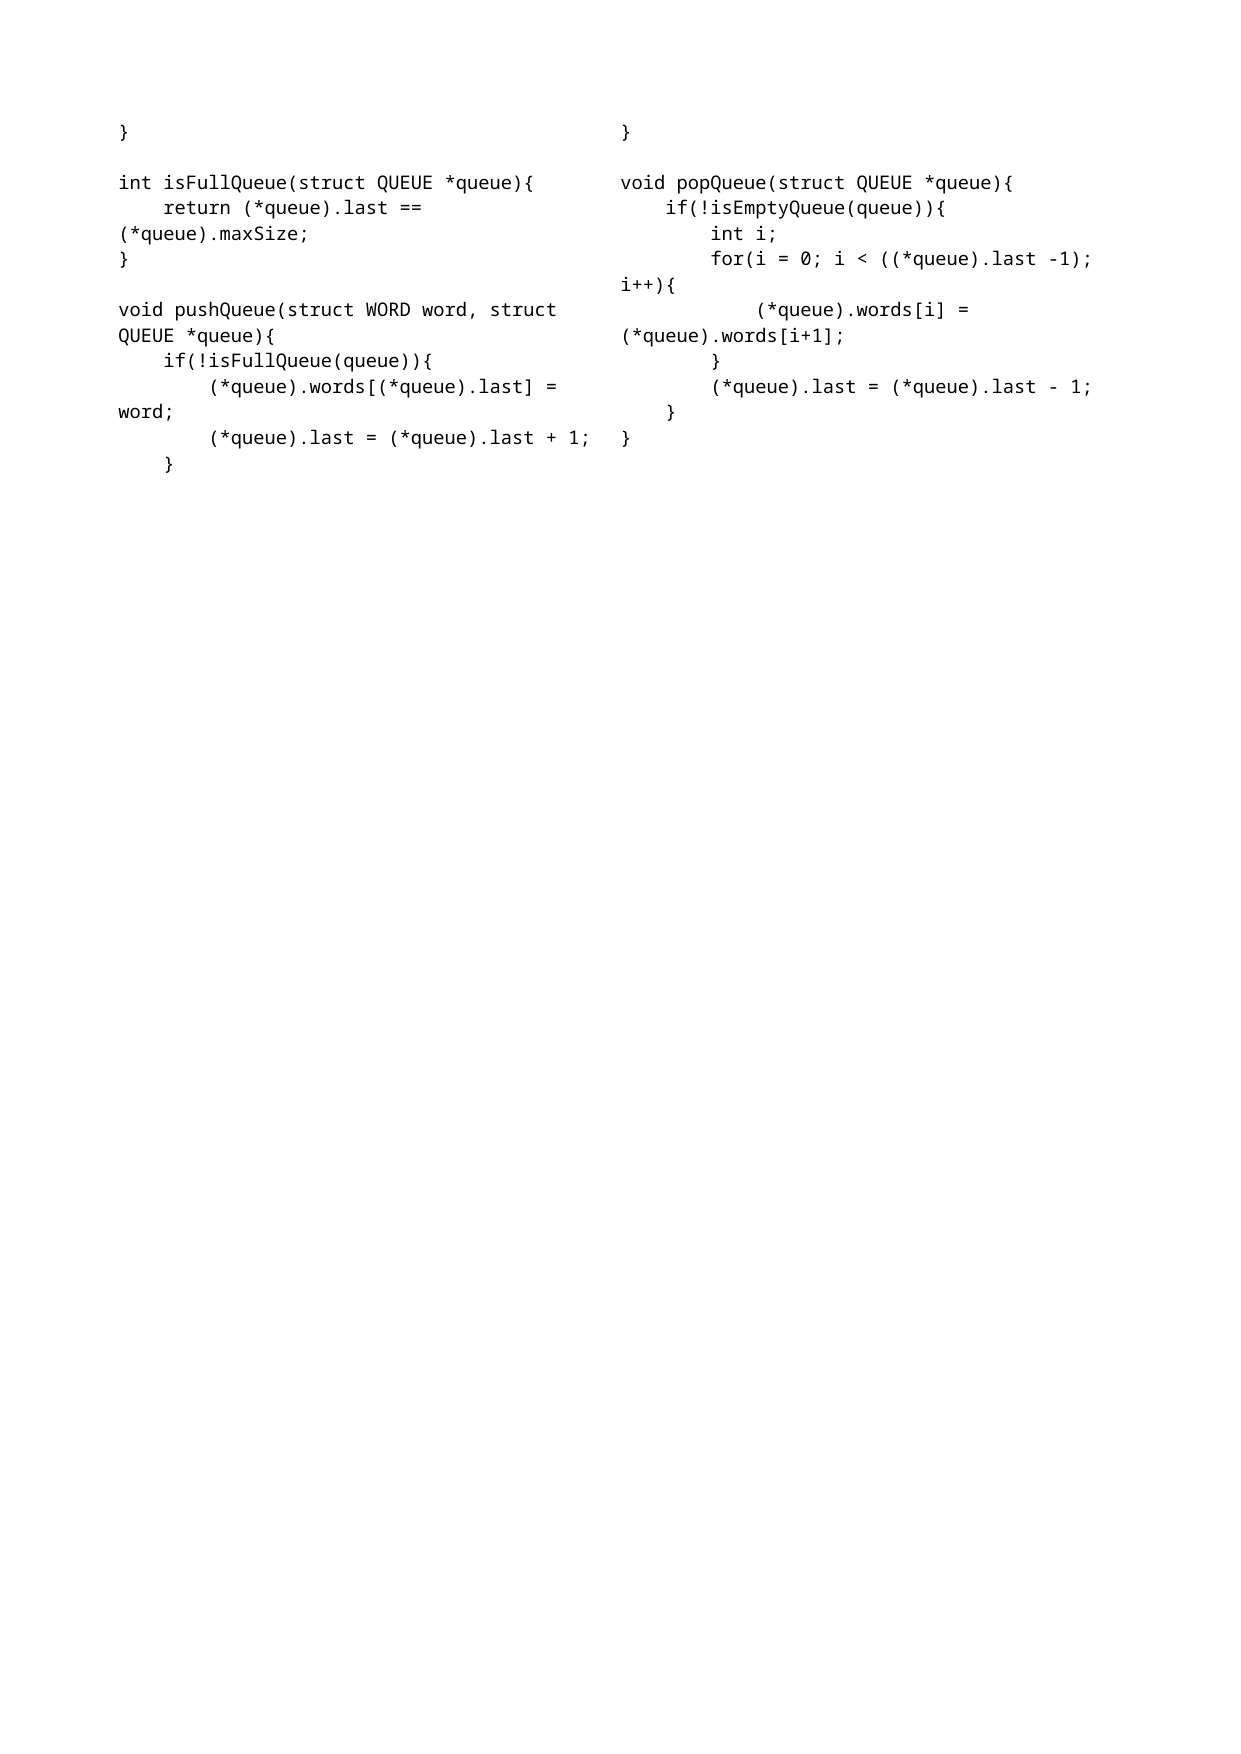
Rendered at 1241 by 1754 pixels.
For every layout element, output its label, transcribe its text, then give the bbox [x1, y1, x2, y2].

text if(!isFullQueue(queue)){ [118, 348, 620, 373]
text void pushQueue(struct WORD word, struct QUEUE *queue){ [118, 297, 620, 348]
text } [118, 118, 620, 144]
text return (*queue).last == (*queue).maxSize; [118, 195, 620, 246]
text (*queue).last = (*queue).last - 1; [620, 373, 1122, 399]
text void popQueue(struct QUEUE *queue){ [620, 169, 1122, 195]
text (*queue).words[(*queue).last] = word; [118, 373, 620, 424]
text (*queue).words[i] = (*queue).words[i+1]; [620, 297, 1122, 348]
text if(!isEmptyQueue(queue)){ [620, 195, 1122, 220]
text int i; [620, 220, 1122, 246]
text for(i = 0; i < ((*queue).last -1); i++){ [620, 246, 1122, 297]
text } [118, 246, 620, 271]
text int isFullQueue(struct QUEUE *queue){ [118, 169, 620, 195]
text } [620, 118, 1122, 144]
text } [620, 399, 1122, 424]
text } [620, 348, 1122, 373]
text } [118, 450, 620, 475]
text (*queue).last = (*queue).last + 1; [118, 424, 620, 450]
text } [620, 424, 1122, 450]
